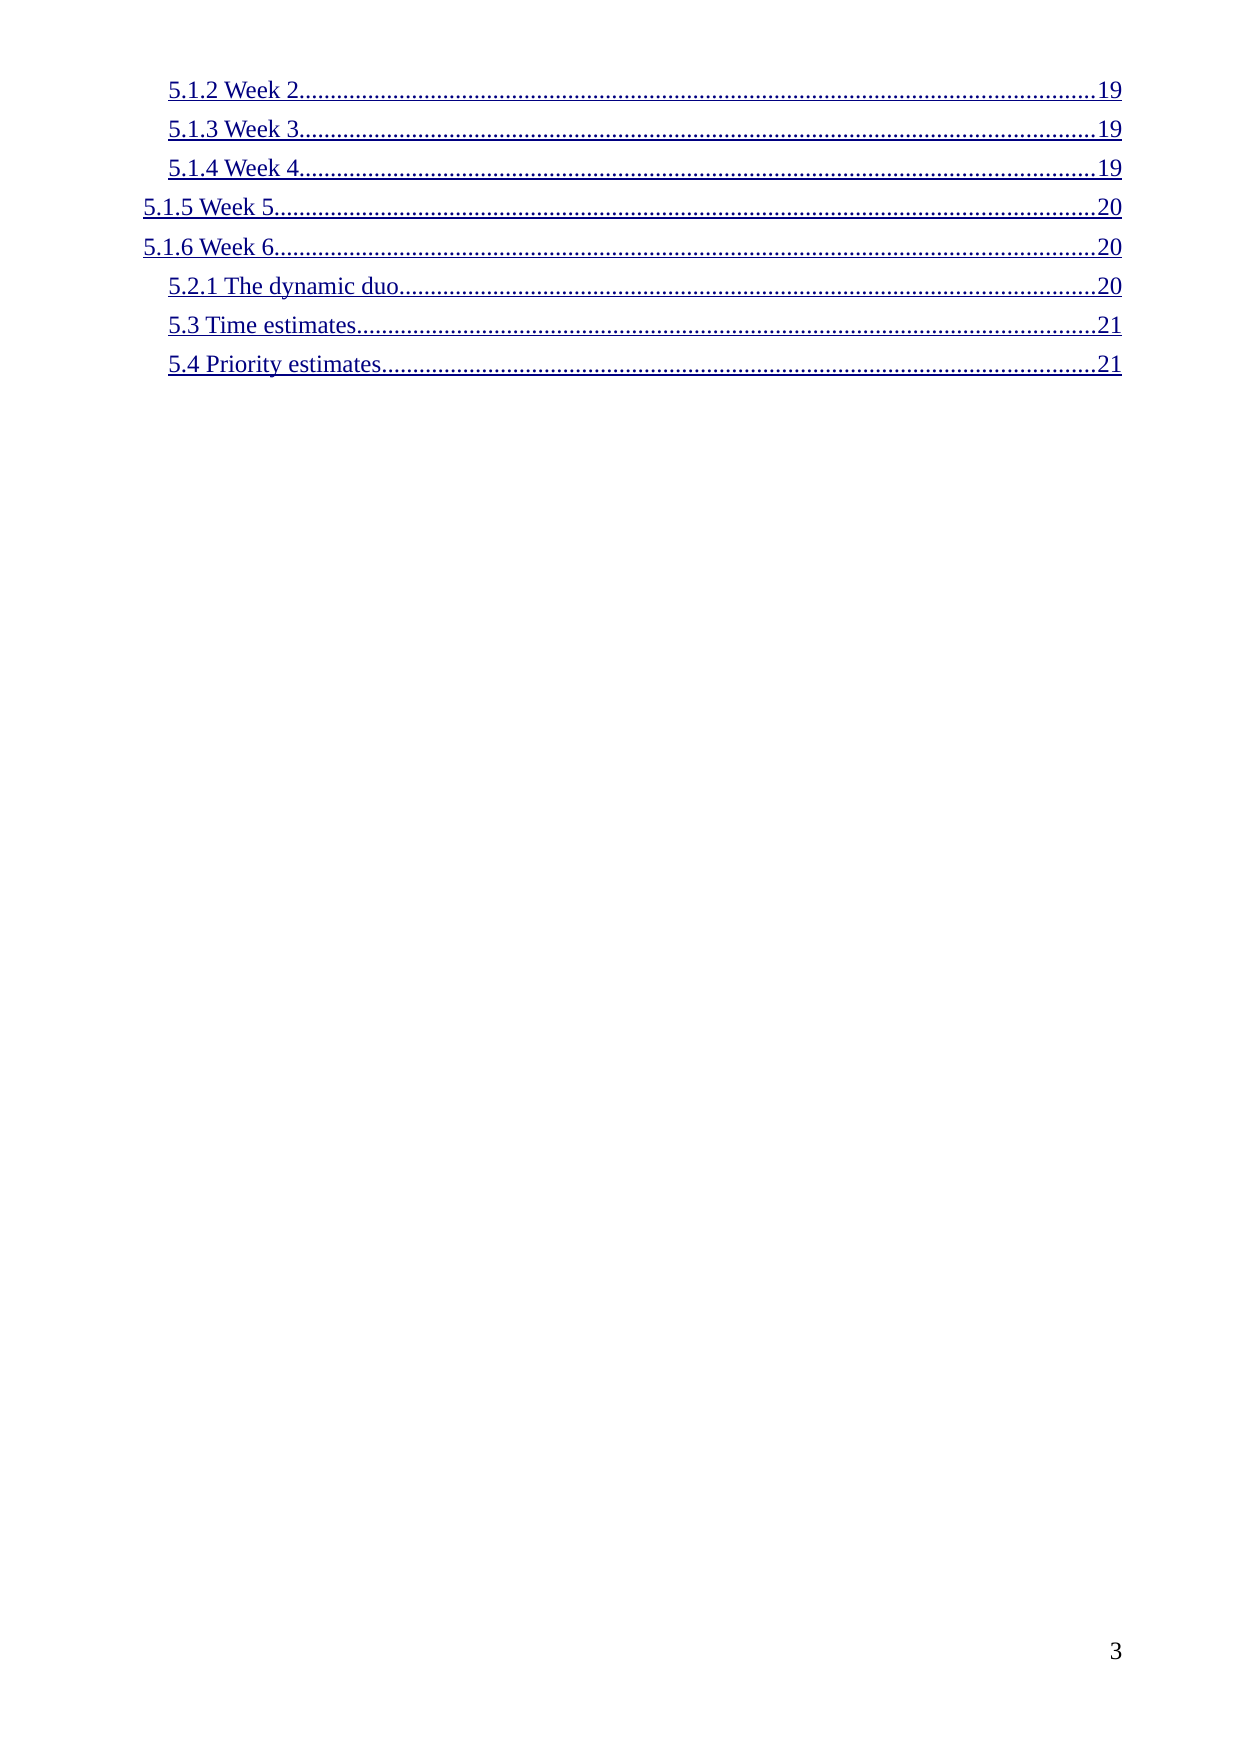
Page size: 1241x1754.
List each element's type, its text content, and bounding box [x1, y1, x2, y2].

text 5.4 Priority estimates 21 [168, 349, 1122, 374]
text 5.1.6 Week 6 20 [143, 232, 1122, 257]
text 5.1.5 Week 5 20 [143, 192, 1122, 217]
text 5.3 Time estimates 21 [168, 310, 1122, 335]
text 5.2.1 The dynamic duo 20 [168, 271, 1122, 296]
text 5.1.3 Week 3 19 [168, 114, 1122, 139]
text 5.1.2 Week 2 19 [168, 75, 1122, 100]
text 5.1.4 Week 4 19 [168, 153, 1122, 178]
